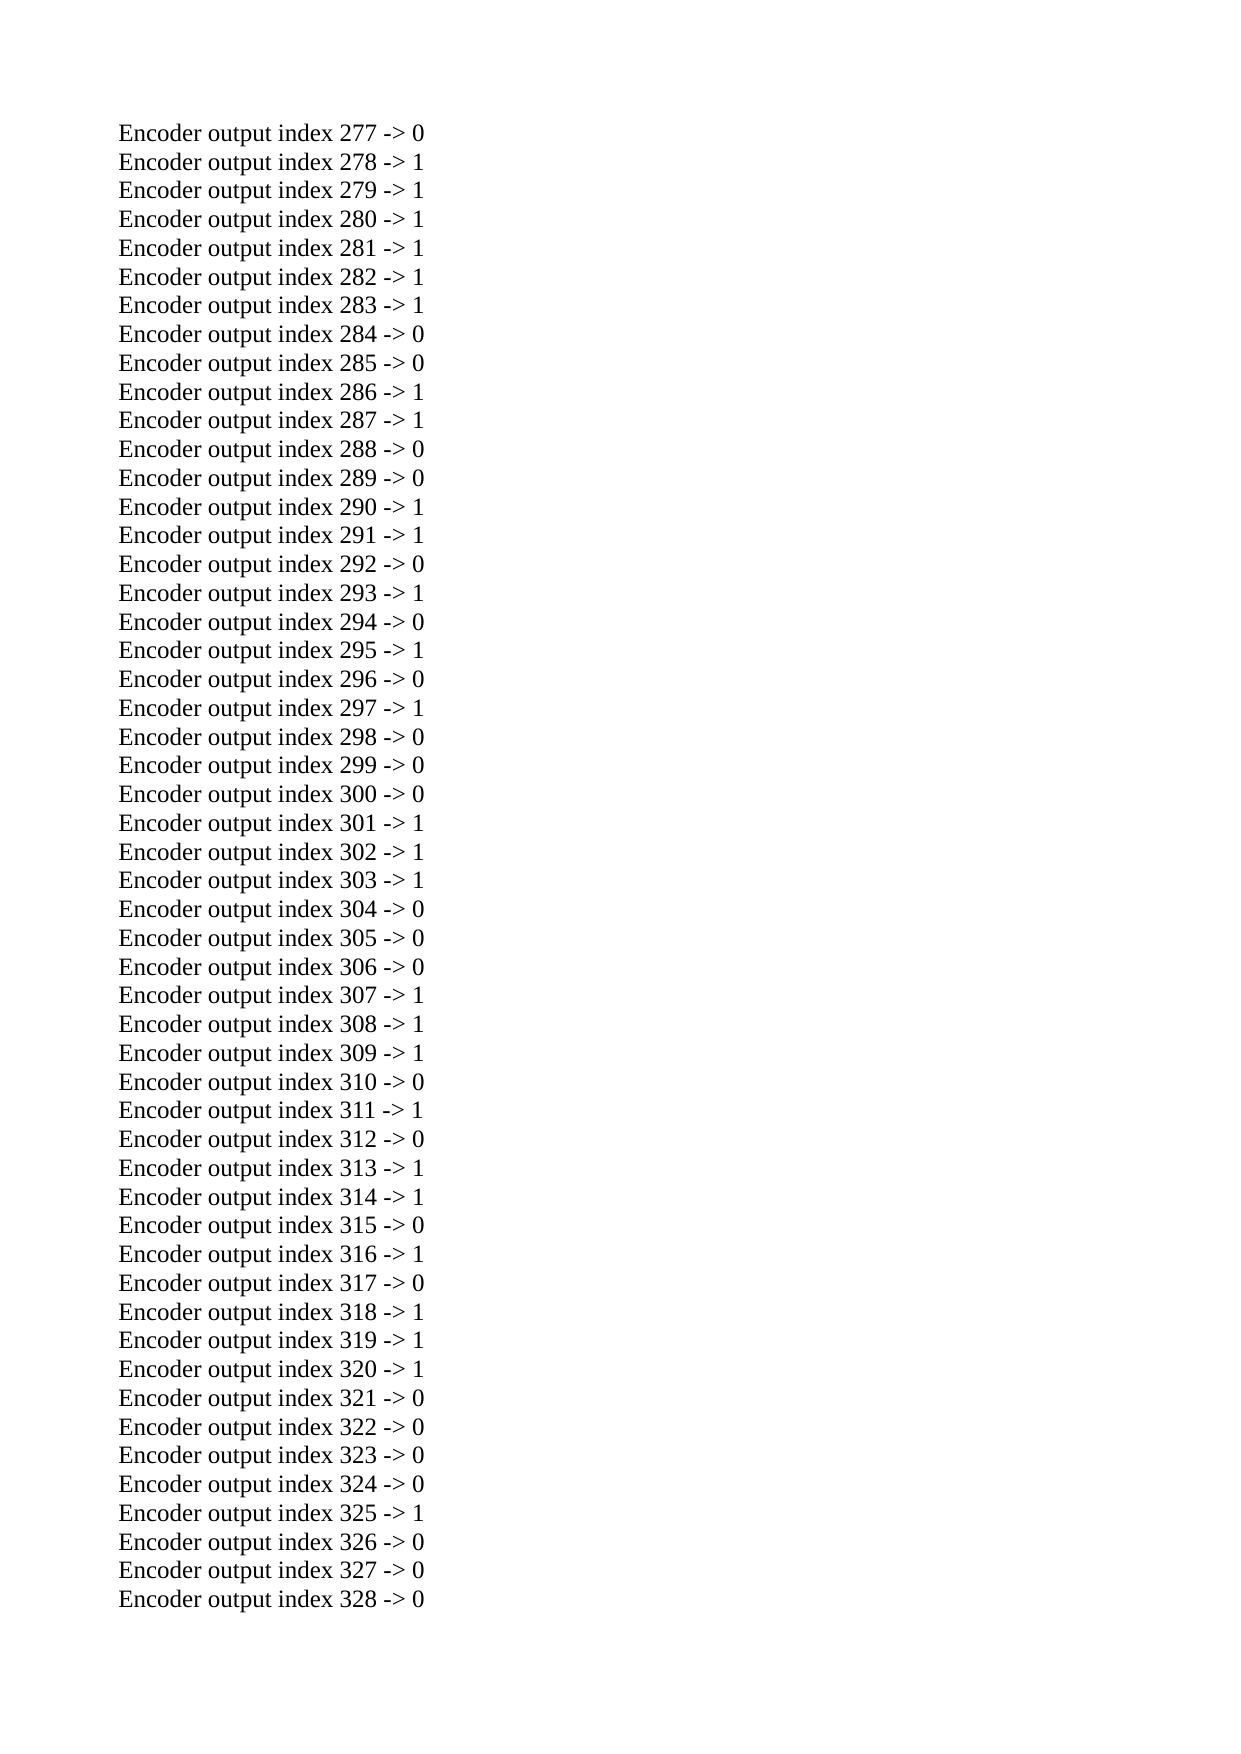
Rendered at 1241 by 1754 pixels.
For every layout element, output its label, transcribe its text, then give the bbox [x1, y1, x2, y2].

text Encoder output index 279 -> 1 [118, 176, 1122, 204]
text Encoder output index 294 -> 0 [118, 607, 1122, 636]
text Encoder output index 286 -> 1 [118, 377, 1122, 406]
text Encoder output index 300 -> 0 [118, 779, 1122, 808]
text Encoder output index 292 -> 0 [118, 549, 1122, 578]
text Encoder output index 285 -> 0 [118, 348, 1122, 377]
text Encoder output index 277 -> 0 [118, 118, 1122, 147]
text Encoder output index 312 -> 0 [118, 1124, 1122, 1153]
text Encoder output index 323 -> 0 [118, 1441, 1122, 1469]
text Encoder output index 280 -> 1 [118, 204, 1122, 233]
text Encoder output index 304 -> 0 [118, 894, 1122, 923]
text Encoder output index 325 -> 1 [118, 1498, 1122, 1527]
text Encoder output index 317 -> 0 [118, 1268, 1122, 1297]
text Encoder output index 282 -> 1 [118, 262, 1122, 291]
text Encoder output index 298 -> 0 [118, 722, 1122, 751]
text Encoder output index 327 -> 0 [118, 1556, 1122, 1584]
text Encoder output index 321 -> 0 [118, 1383, 1122, 1412]
text Encoder output index 278 -> 1 [118, 147, 1122, 176]
text Encoder output index 307 -> 1 [118, 981, 1122, 1009]
text Encoder output index 315 -> 0 [118, 1211, 1122, 1239]
text Encoder output index 296 -> 0 [118, 664, 1122, 693]
text Encoder output index 316 -> 1 [118, 1239, 1122, 1268]
text Encoder output index 302 -> 1 [118, 837, 1122, 866]
text Encoder output index 308 -> 1 [118, 1009, 1122, 1038]
text Encoder output index 295 -> 1 [118, 636, 1122, 664]
text Encoder output index 319 -> 1 [118, 1326, 1122, 1354]
text Encoder output index 299 -> 0 [118, 751, 1122, 779]
text Encoder output index 311 -> 1 [118, 1096, 1122, 1124]
text Encoder output index 290 -> 1 [118, 492, 1122, 521]
text Encoder output index 287 -> 1 [118, 406, 1122, 434]
text Encoder output index 293 -> 1 [118, 578, 1122, 607]
text Encoder output index 310 -> 0 [118, 1067, 1122, 1096]
text Encoder output index 322 -> 0 [118, 1412, 1122, 1441]
text Encoder output index 283 -> 1 [118, 291, 1122, 319]
text Encoder output index 313 -> 1 [118, 1153, 1122, 1182]
text Encoder output index 301 -> 1 [118, 808, 1122, 837]
text Encoder output index 291 -> 1 [118, 521, 1122, 549]
text Encoder output index 305 -> 0 [118, 923, 1122, 952]
text Encoder output index 326 -> 0 [118, 1527, 1122, 1556]
text Encoder output index 281 -> 1 [118, 233, 1122, 262]
text Encoder output index 314 -> 1 [118, 1182, 1122, 1211]
text Encoder output index 297 -> 1 [118, 693, 1122, 722]
text Encoder output index 318 -> 1 [118, 1297, 1122, 1326]
text Encoder output index 306 -> 0 [118, 952, 1122, 981]
text Encoder output index 328 -> 0 [118, 1584, 1122, 1613]
text Encoder output index 320 -> 1 [118, 1354, 1122, 1383]
text Encoder output index 309 -> 1 [118, 1038, 1122, 1067]
text Encoder output index 324 -> 0 [118, 1469, 1122, 1498]
text Encoder output index 288 -> 0 [118, 434, 1122, 463]
text Encoder output index 289 -> 0 [118, 463, 1122, 492]
text Encoder output index 284 -> 0 [118, 319, 1122, 348]
text Encoder output index 303 -> 1 [118, 866, 1122, 894]
